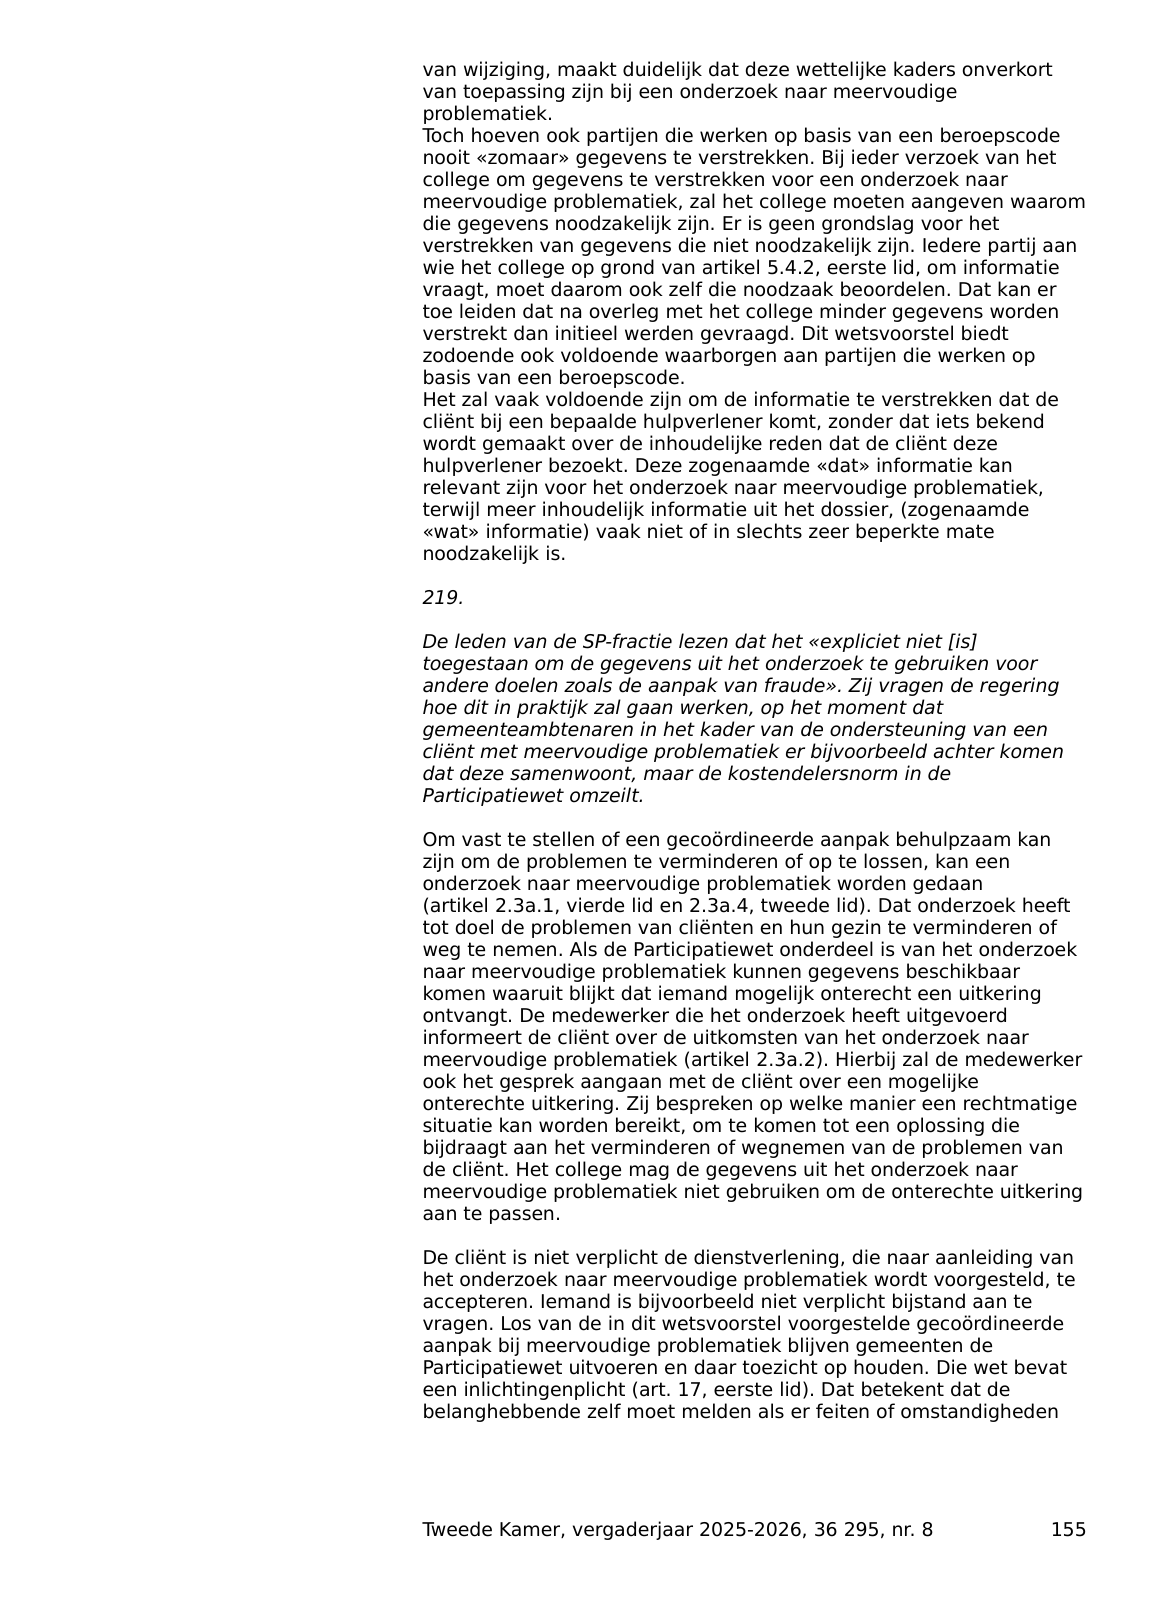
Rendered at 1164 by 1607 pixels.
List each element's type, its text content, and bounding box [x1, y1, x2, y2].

text van wijziging, maakt duidelijk dat deze wettelijke kaders onverkort van toepassing zijn bij een onderzoek naar meervoudige problematiek. [422, 59, 1087, 125]
text De leden van de SP-fractie lezen dat het «expliciet niet [is] toegestaan om de gegevens uit het onderzoek te gebruiken voor andere doelen zoals de aanpak van fraude». Zij vragen de regering hoe dit in praktijk zal gaan werken, op het moment dat gemeenteambtenaren in het kader van de ondersteuning van een cliënt met meervoudige problematiek er bijvoorbeeld achter komen dat deze samenwoont, maar de kostendelersnorm in de Participatiewet omzeilt. [422, 631, 1087, 807]
text Toch hoeven ook partijen die werken op basis van een beroepscode nooit «zomaar» gegevens te verstrekken. Bij ieder verzoek van het college om gegevens te verstrekken voor een onderzoek naar meervoudige problematiek, zal het college moeten aangeven waarom die gegevens noodzakelijk zijn. Er is geen grondslag voor het verstrekken van gegevens die niet noodzakelijk zijn. Iedere partij aan wie het college op grond van artikel 5.4.2, eerste lid, om informatie vraagt, moet daarom ook zelf die noodzaak beoordelen. Dat kan er toe leiden dat na overleg met het college minder gegevens worden verstrekt dan initieel werden gevraagd. Dit wetsvoorstel biedt zodoende ook voldoende waarborgen aan partijen die werken op basis van een beroepscode. [422, 125, 1087, 389]
text Het zal vaak voldoende zijn om de informatie te verstrekken dat de cliënt bij een bepaalde hulpverlener komt, zonder dat iets bekend wordt gemaakt over de inhoudelijke reden dat de cliënt deze hulpverlener bezoekt. Deze zogenaamde «dat» informatie kan relevant zijn voor het onderzoek naar meervoudige problematiek, terwijl meer inhoudelijk informatie uit het dossier, (zogenaamde «wat» informatie) vaak niet of in slechts zeer beperkte mate noodzakelijk is. [422, 389, 1087, 564]
text De cliënt is niet verplicht de dienstverlening, die naar aanleiding van het onderzoek naar meervoudige problematiek wordt voorgesteld, te accepteren. Iemand is bijvoorbeeld niet verplicht bijstand aan te vragen. Los van de in dit wetsvoorstel voorgestelde gecoördineerde aanpak bij meervoudige problematiek blijven gemeenten de Participatiewet uitvoeren en daar toezicht op houden. Die wet bevat een inlichtingenplicht (art. 17, eerste lid). Dat betekent dat de belanghebbende zelf moet melden als er feiten of omstandigheden [422, 1247, 1087, 1423]
subtitle 219. [422, 587, 1087, 609]
text Om vast te stellen of een gecoördineerde aanpak behulpzaam kan zijn om de problemen te verminderen of op te lossen, kan een onderzoek naar meervoudige problematiek worden gedaan (artikel 2.3a.1, vierde lid en 2.3a.4, tweede lid). Dat onderzoek heeft tot doel de problemen van cliënten en hun gezin te verminderen of weg te nemen. Als de Participatiewet onderdeel is van het onderzoek naar meervoudige problematiek kunnen gegevens beschikbaar komen waaruit blijkt dat iemand mogelijk onterecht een uitkering ontvangt. De medewerker die het onderzoek heeft uitgevoerd informeert de cliënt over de uitkomsten van het onderzoek naar meervoudige problematiek (artikel 2.3a.2). Hierbij zal de medewerker ook het gesprek aangaan met de cliënt over een mogelijke onterechte uitkering. Zij bespreken op welke manier een rechtmatige situatie kan worden bereikt, om te komen tot een oplossing die bijdraagt aan het verminderen of wegnemen van de problemen van de cliënt. Het college mag de gegevens uit het onderzoek naar meervoudige problematiek niet gebruiken om de onterechte uitkering aan te passen. [422, 829, 1087, 1224]
